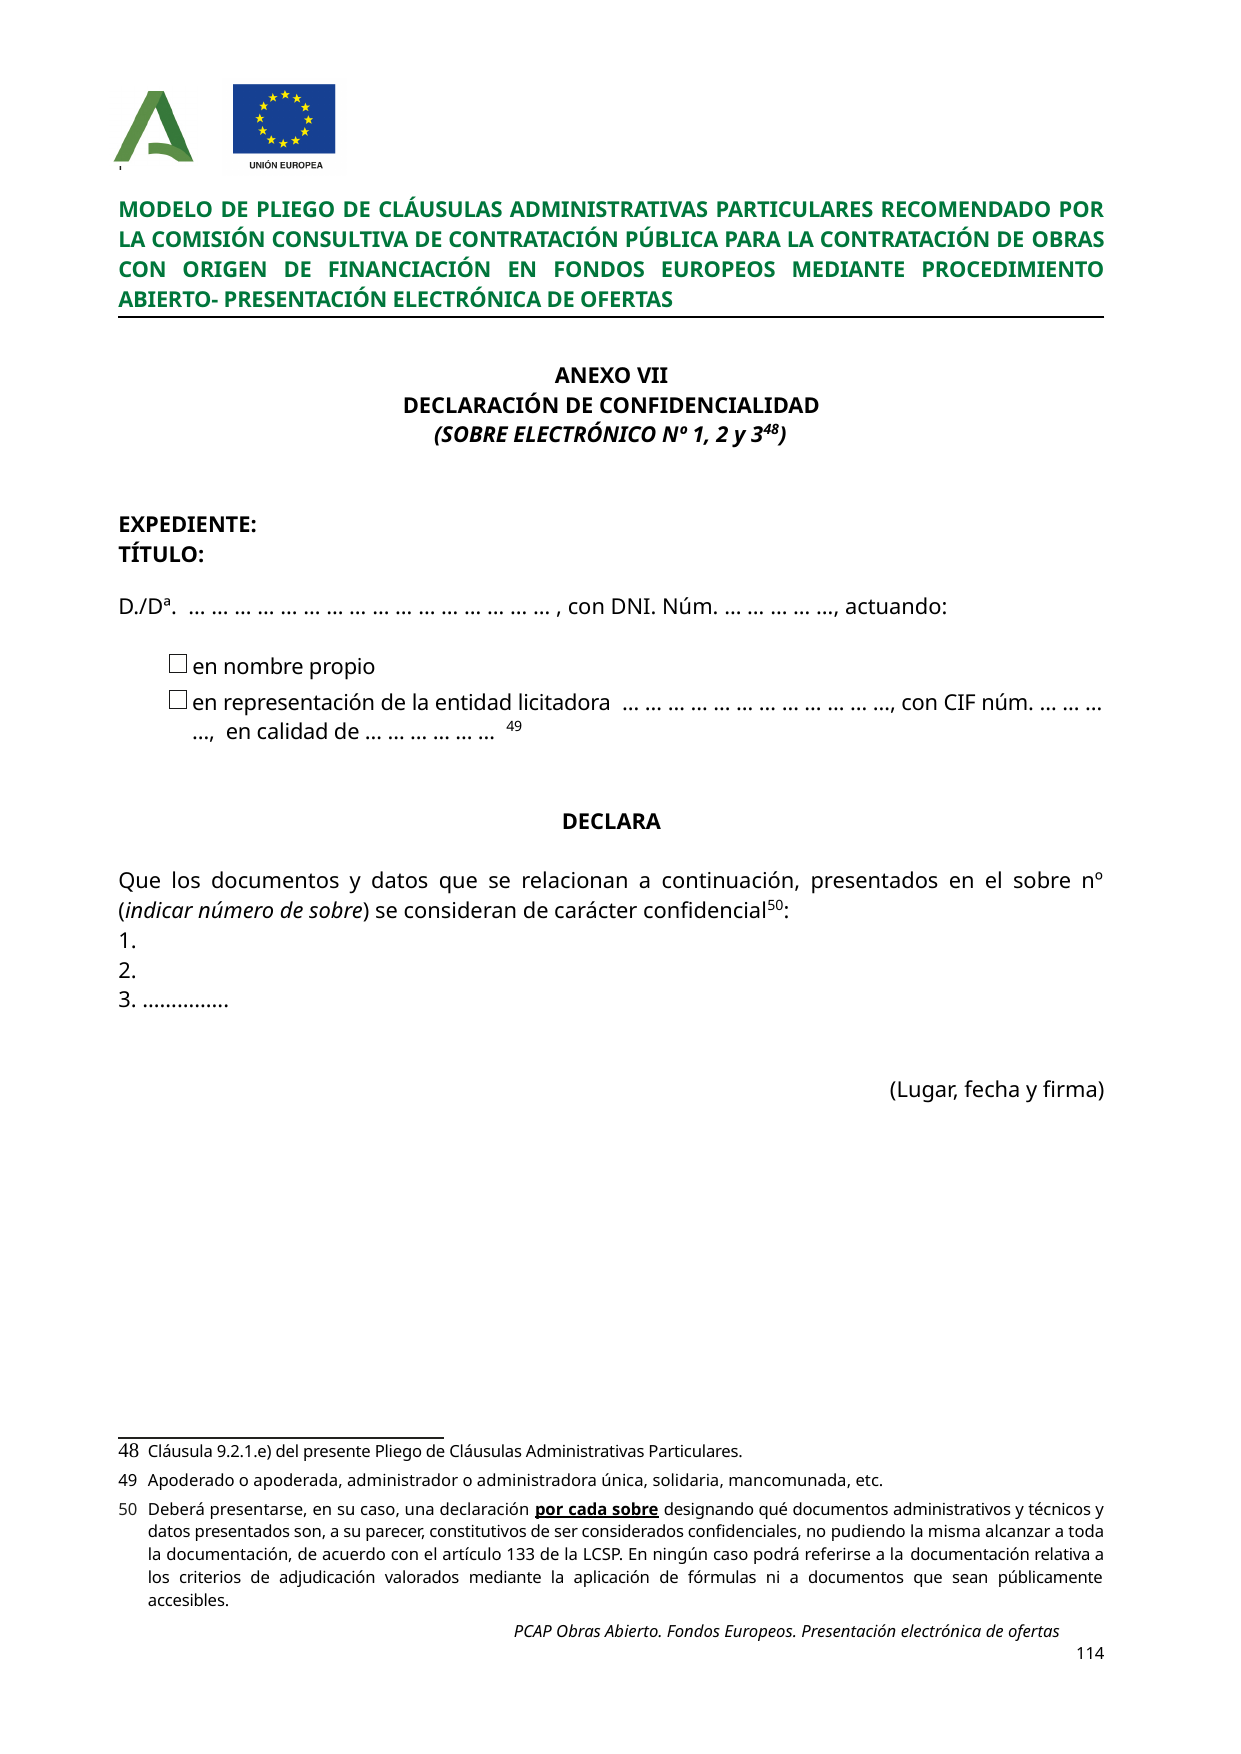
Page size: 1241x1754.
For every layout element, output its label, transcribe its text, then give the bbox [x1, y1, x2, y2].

text en representación de la entidad licitadora … … … … … … … … … … … …, con CIF núm. … … … …, en calidad de … … … … … … [192, 687, 1104, 746]
text Que los documentos y datos que se relacionan a continuación, presentados en el sobre nº (indicar número de sobre) se consideran de carácter confidencial: [118, 865, 1104, 925]
text (Lugar, fecha y firma) [118, 1074, 1104, 1104]
text en nombre propio [192, 651, 1104, 681]
picture [109, 86, 198, 166]
text DECLARACIÓN DE CONFIDENCIALIDAD [118, 390, 1104, 419]
text DECLARA [118, 806, 1104, 836]
text D./Dª. … … … … … … … … … … … … … … … … , con DNI. Núm. … … … … …, actuando: [118, 591, 1104, 621]
text TÍTULO: [118, 539, 1104, 568]
text Apoderado o apoderada, administrador o administradora única, solidaria, mancomunada, etc. [118, 1469, 1104, 1491]
text (SOBRE ELECTRÓNICO Nº 1, 2 y 3) [118, 419, 1104, 449]
text 2. [118, 955, 1104, 984]
text EXPEDIENTE: [118, 509, 1104, 539]
text Deberá presentarse, en su caso, una declaración por cada sobre designando qué documentos administrativos y técnicos y datos presentados son, a su parecer, constitutivos de ser considerados confidenciales, no pudiendo la misma alcanzar a toda la documentación, de acuerdo con el artículo 133 de la LCSP. En ningún caso podrá referirse a la documentación relativa a los criterios de adjudicación valorados mediante la aplicación de fórmulas ni a documentos que sean públicamente accesibles. [118, 1497, 1104, 1611]
text ANEXO VII [118, 360, 1104, 390]
picture [221, 78, 347, 176]
text Cláusula 9.2.1.e) del presente Pliego de Cláusulas Administrativas Particulares. [118, 1438, 1104, 1463]
text 1. [118, 925, 1104, 955]
text MODELO DE PLIEGO DE CLÁUSULAS ADMINISTRATIVAS PARTICULARES RECOMENDADO POR LA COMISIÓN CONSULTIVA DE CONTRATACIÓN PÚBLICA PARA LA CONTRATACIÓN DE OBRAS CON ORIGEN DE FINANCIACIÓN EN FONDOS EUROPEOS MEDIANTE PROCEDIMIENTO ABIERTO- PRESENTACIÓN ELECTRÓNICA DE OFERTAS [118, 194, 1104, 316]
text 3. …………... [118, 984, 1104, 1014]
